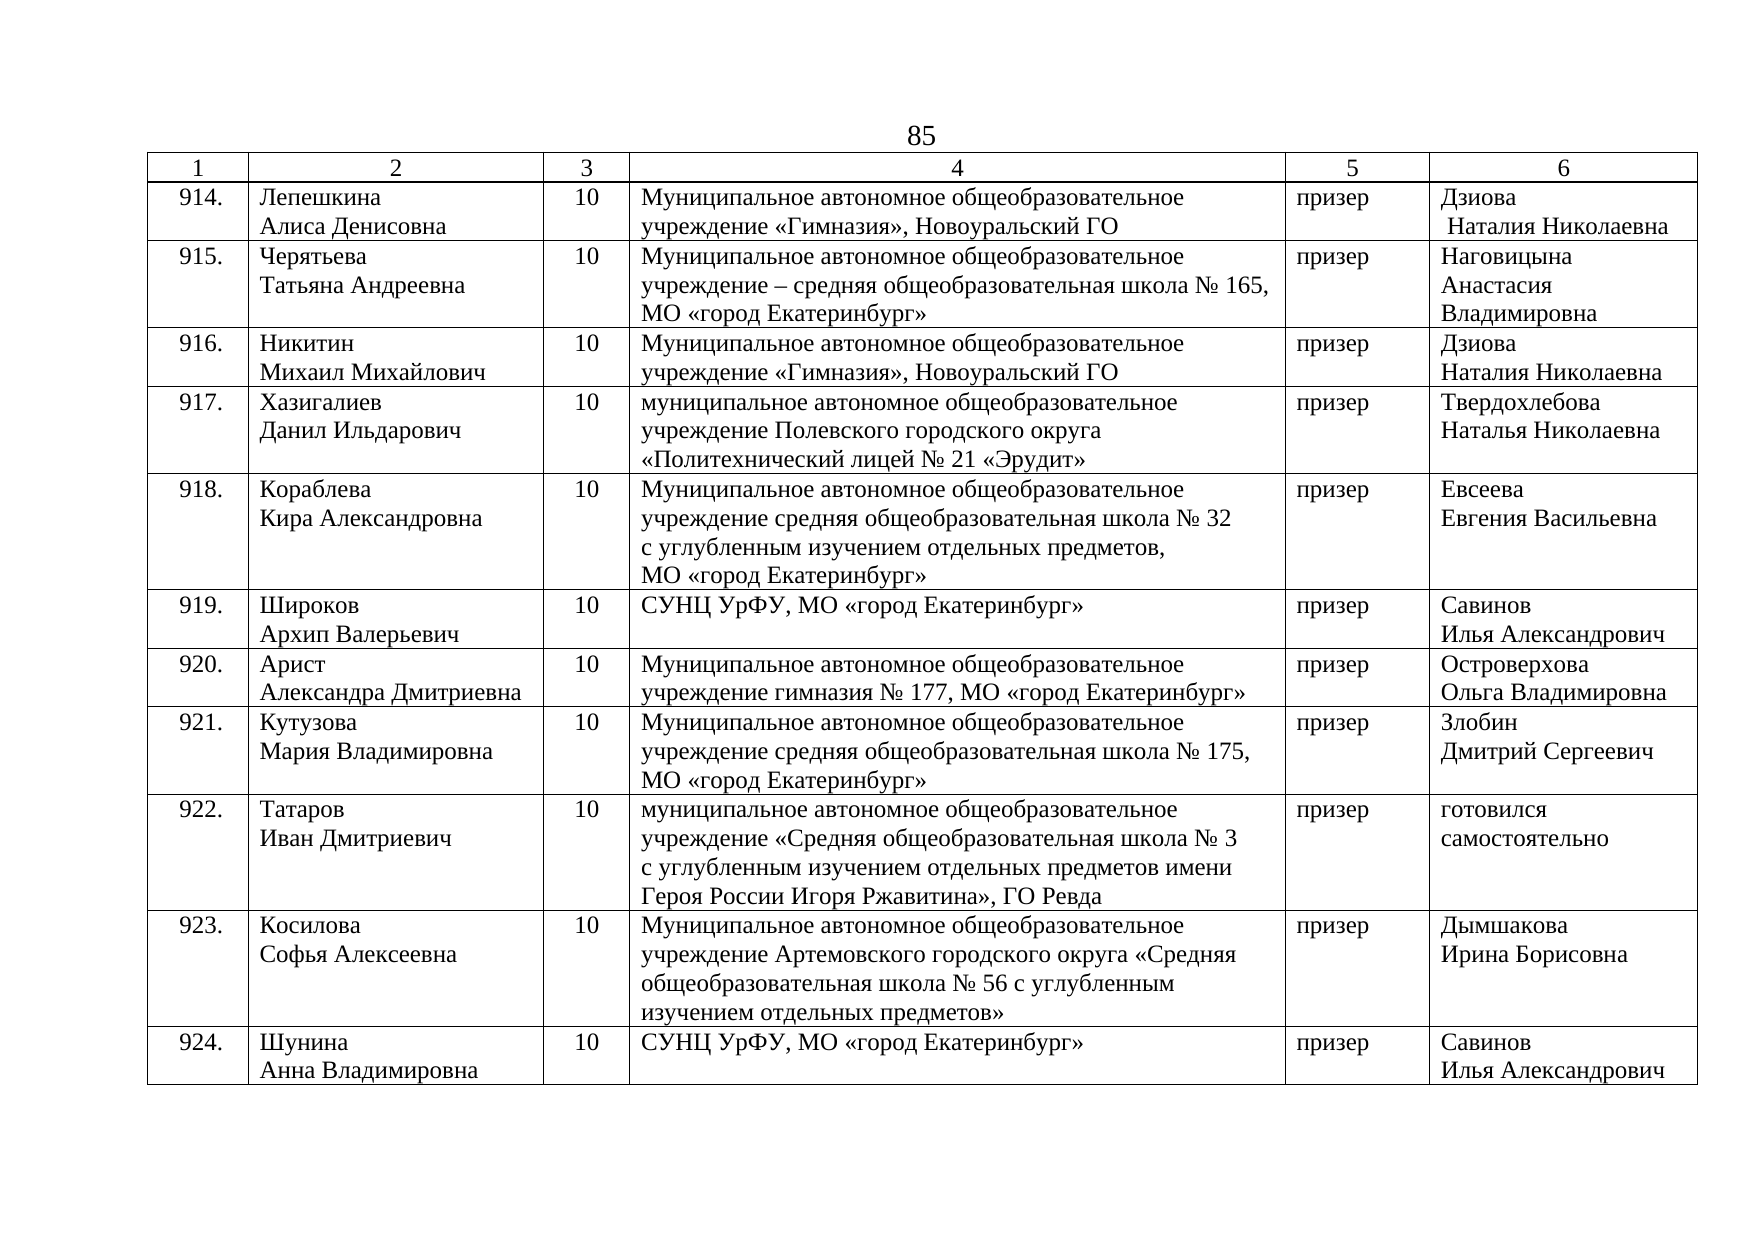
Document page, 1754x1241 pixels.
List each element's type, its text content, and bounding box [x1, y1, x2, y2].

table_cell 10 [544, 241, 629, 327]
table_cell 10 [544, 1027, 629, 1084]
table_cell призер [1286, 795, 1429, 909]
table_cell Никитин Михаил Михайлович [249, 328, 543, 386]
table_cell призер [1286, 328, 1429, 386]
table_cell 10 [544, 387, 629, 473]
table_cell 10 [544, 183, 629, 240]
table_cell [148, 474, 248, 589]
table_cell призер [1286, 911, 1429, 1026]
table_cell [148, 1027, 248, 1084]
table_cell 10 [544, 474, 629, 589]
table_cell Косилова Софья Алексеевна [249, 911, 543, 1026]
table_cell [148, 241, 248, 327]
table_header 1 [148, 153, 248, 181]
table_cell [148, 649, 248, 706]
table_cell Шунина Анна Владимировна [249, 1027, 543, 1084]
table_cell Муниципальное автономное общеобразовательное учреждение гимназия № 177, МО «город Екатеринбург» [630, 649, 1285, 706]
table_cell 10 [544, 911, 629, 1026]
table_cell муниципальное автономное общеобразовательное учреждение Полевского городского округа «Политехнический лицей № 21 «Эрудит» [630, 387, 1285, 473]
table_cell Кораблева Кира Александровна [249, 474, 543, 589]
table_cell Широков Архип Валерьевич [249, 590, 543, 648]
table_cell Савинов Илья Александрович [1430, 1027, 1697, 1084]
table_cell Твердохлебова Наталья Николаевна [1430, 387, 1697, 473]
table_cell Татаров Иван Дмитриевич [249, 795, 543, 909]
table_cell Злобин Дмитрий Сергеевич [1430, 707, 1697, 793]
table_cell 10 [544, 328, 629, 386]
table_cell призер [1286, 387, 1429, 473]
table_header 3 [544, 153, 629, 181]
table_cell Муниципальное автономное общеобразовательное учреждение Артемовского городского округа «Средняя общеобразовательная школа № 56 с углубленным изучением отдельных предметов» [630, 911, 1285, 1026]
table_cell [148, 590, 248, 648]
table_cell Наговицына Анастасия Владимировна [1430, 241, 1697, 327]
table_cell [148, 387, 248, 473]
table_header 4 [630, 153, 1285, 181]
table_cell 10 [544, 649, 629, 706]
table_cell Островерхова Ольга Владимировна [1430, 649, 1697, 706]
table_cell Евсеева Евгения Васильевна [1430, 474, 1697, 589]
table_cell Дзиова Наталия Николаевна [1430, 183, 1697, 240]
table_cell Арист Александра Дмитриевна [249, 649, 543, 706]
table_cell муниципальное автономное общеобразовательное учреждение «Средняя общеобразовательная школа № 3 с углубленным изучением отдельных предметов имени Героя России Игоря Ржавитина», ГО Ревда [630, 795, 1285, 909]
table_cell [148, 328, 248, 386]
table_cell 10 [544, 590, 629, 648]
table_cell Кутузова Мария Владимировна [249, 707, 543, 793]
table_cell [148, 183, 248, 240]
table_cell призер [1286, 590, 1429, 648]
table_cell призер [1286, 649, 1429, 706]
table_cell Муниципальное автономное общеобразовательное учреждение «Гимназия», Новоуральский ГО [630, 183, 1285, 240]
table_cell СУНЦ УрФУ, МО «город Екатеринбург» [630, 590, 1285, 648]
table_cell Муниципальное автономное общеобразовательное учреждение средняя общеобразовательная школа № 32 с углубленным изучением отдельных предметов, МО «город Екатеринбург» [630, 474, 1285, 589]
table_cell призер [1286, 183, 1429, 240]
table_cell Дзиова Наталия Николаевна [1430, 328, 1697, 386]
table_cell [148, 795, 248, 909]
table_cell Савинов Илья Александрович [1430, 590, 1697, 648]
table_cell Хазигалиев Данил Ильдарович [249, 387, 543, 473]
table_cell Дымшакова Ирина Борисовна [1430, 911, 1697, 1026]
table_cell СУНЦ УрФУ, МО «город Екатеринбург» [630, 1027, 1285, 1084]
table_cell готовился самостоятельно [1430, 795, 1697, 909]
table_cell 10 [544, 707, 629, 793]
table_cell 10 [544, 795, 629, 909]
table_cell Лепешкина Алиса Денисовна [249, 183, 543, 240]
table_header 6 [1430, 153, 1697, 181]
table_cell призер [1286, 241, 1429, 327]
table_cell [148, 911, 248, 1026]
table_cell призер [1286, 474, 1429, 589]
table_cell призер [1286, 707, 1429, 793]
table_header 2 [249, 153, 543, 181]
table_cell [148, 707, 248, 793]
table_cell Муниципальное автономное общеобразовательное учреждение средняя общеобразовательная школа № 175, МО «город Екатеринбург» [630, 707, 1285, 793]
table_cell Муниципальное автономное общеобразовательное учреждение «Гимназия», Новоуральский ГО [630, 328, 1285, 386]
table_header 5 [1286, 153, 1429, 181]
table_cell Черятьева Татьяна Андреевна [249, 241, 543, 327]
table_cell призер [1286, 1027, 1429, 1084]
table_cell Муниципальное автономное общеобразовательное учреждение – средняя общеобразовательная школа № 165, МО «город Екатеринбург» [630, 241, 1285, 327]
